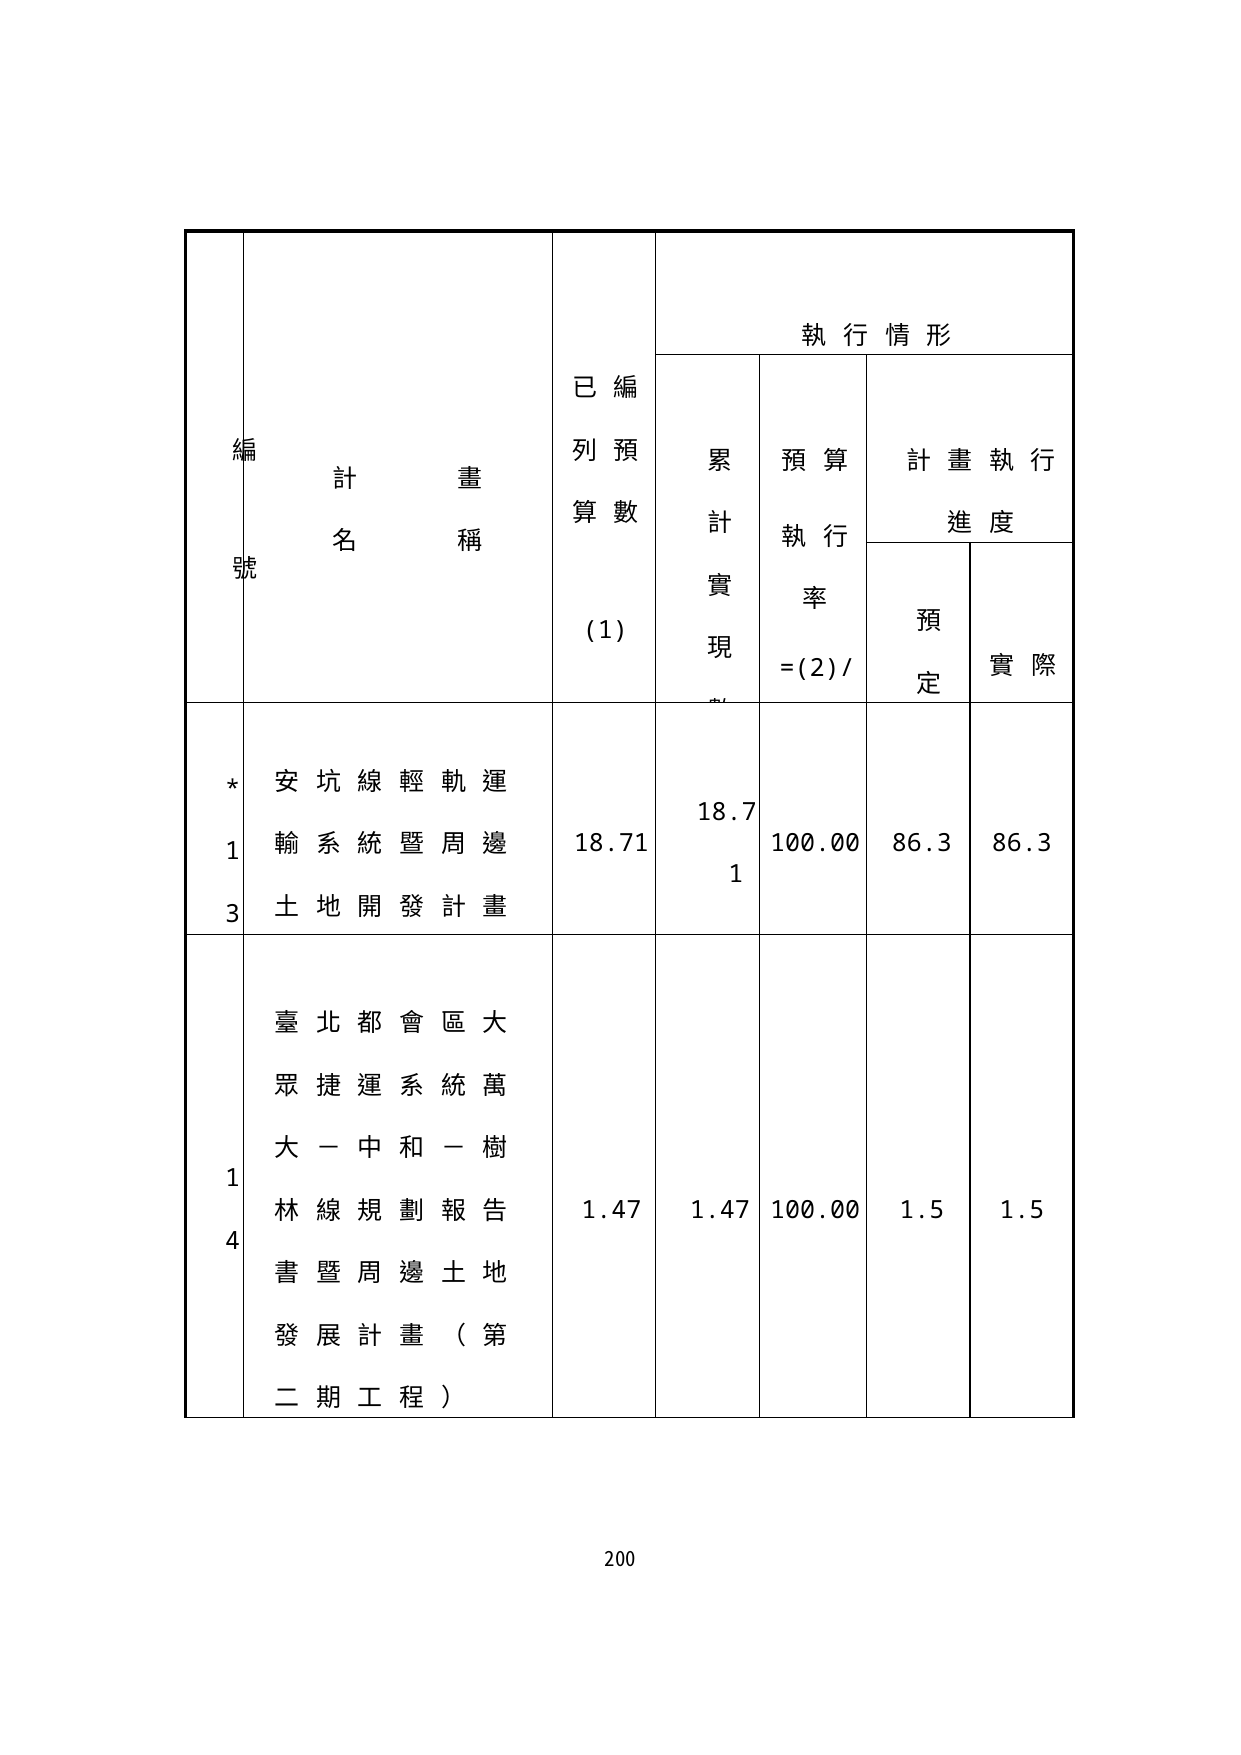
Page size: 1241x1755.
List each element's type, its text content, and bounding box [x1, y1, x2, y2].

table_cell 1.5 [971, 935, 1072, 1417]
table_header 計 畫 名 稱 [244, 233, 552, 702]
table_cell 累計實現數(2) [656, 355, 759, 702]
table_cell 86.3 [971, 703, 1072, 933]
table_cell 實際 [971, 543, 1072, 702]
table_cell 86.3 [867, 703, 969, 933]
table_cell 1.47 [553, 935, 655, 1417]
table_cell 100.00 [760, 703, 866, 933]
table_header 已編列預算數 (1) [553, 233, 655, 702]
table_cell 1.47 [656, 935, 759, 1417]
table_cell 100.00 [760, 935, 866, 1417]
table_cell 18.71 [553, 703, 655, 933]
table_header 執行情形 [656, 233, 1072, 354]
table_cell 18.71 [656, 703, 759, 933]
table_cell *13 [187, 703, 243, 933]
table_cell 14 [187, 935, 243, 1417]
table_cell 安坑線輕軌運輸系統暨周邊土地開發計畫 [244, 703, 552, 933]
table_cell 1.5 [867, 935, 969, 1417]
table_cell 預算 執行率 =(2)/(1) [760, 355, 866, 702]
table_header 編 號 [187, 233, 243, 702]
table_cell 預定 [867, 543, 969, 702]
table_cell 計畫執行進度 [867, 355, 1072, 542]
table_cell 臺北都會區大眾捷運系統萬大－中和－樹林線規劃報告書暨周邊土地發展計畫（第二期工程） [244, 935, 552, 1417]
